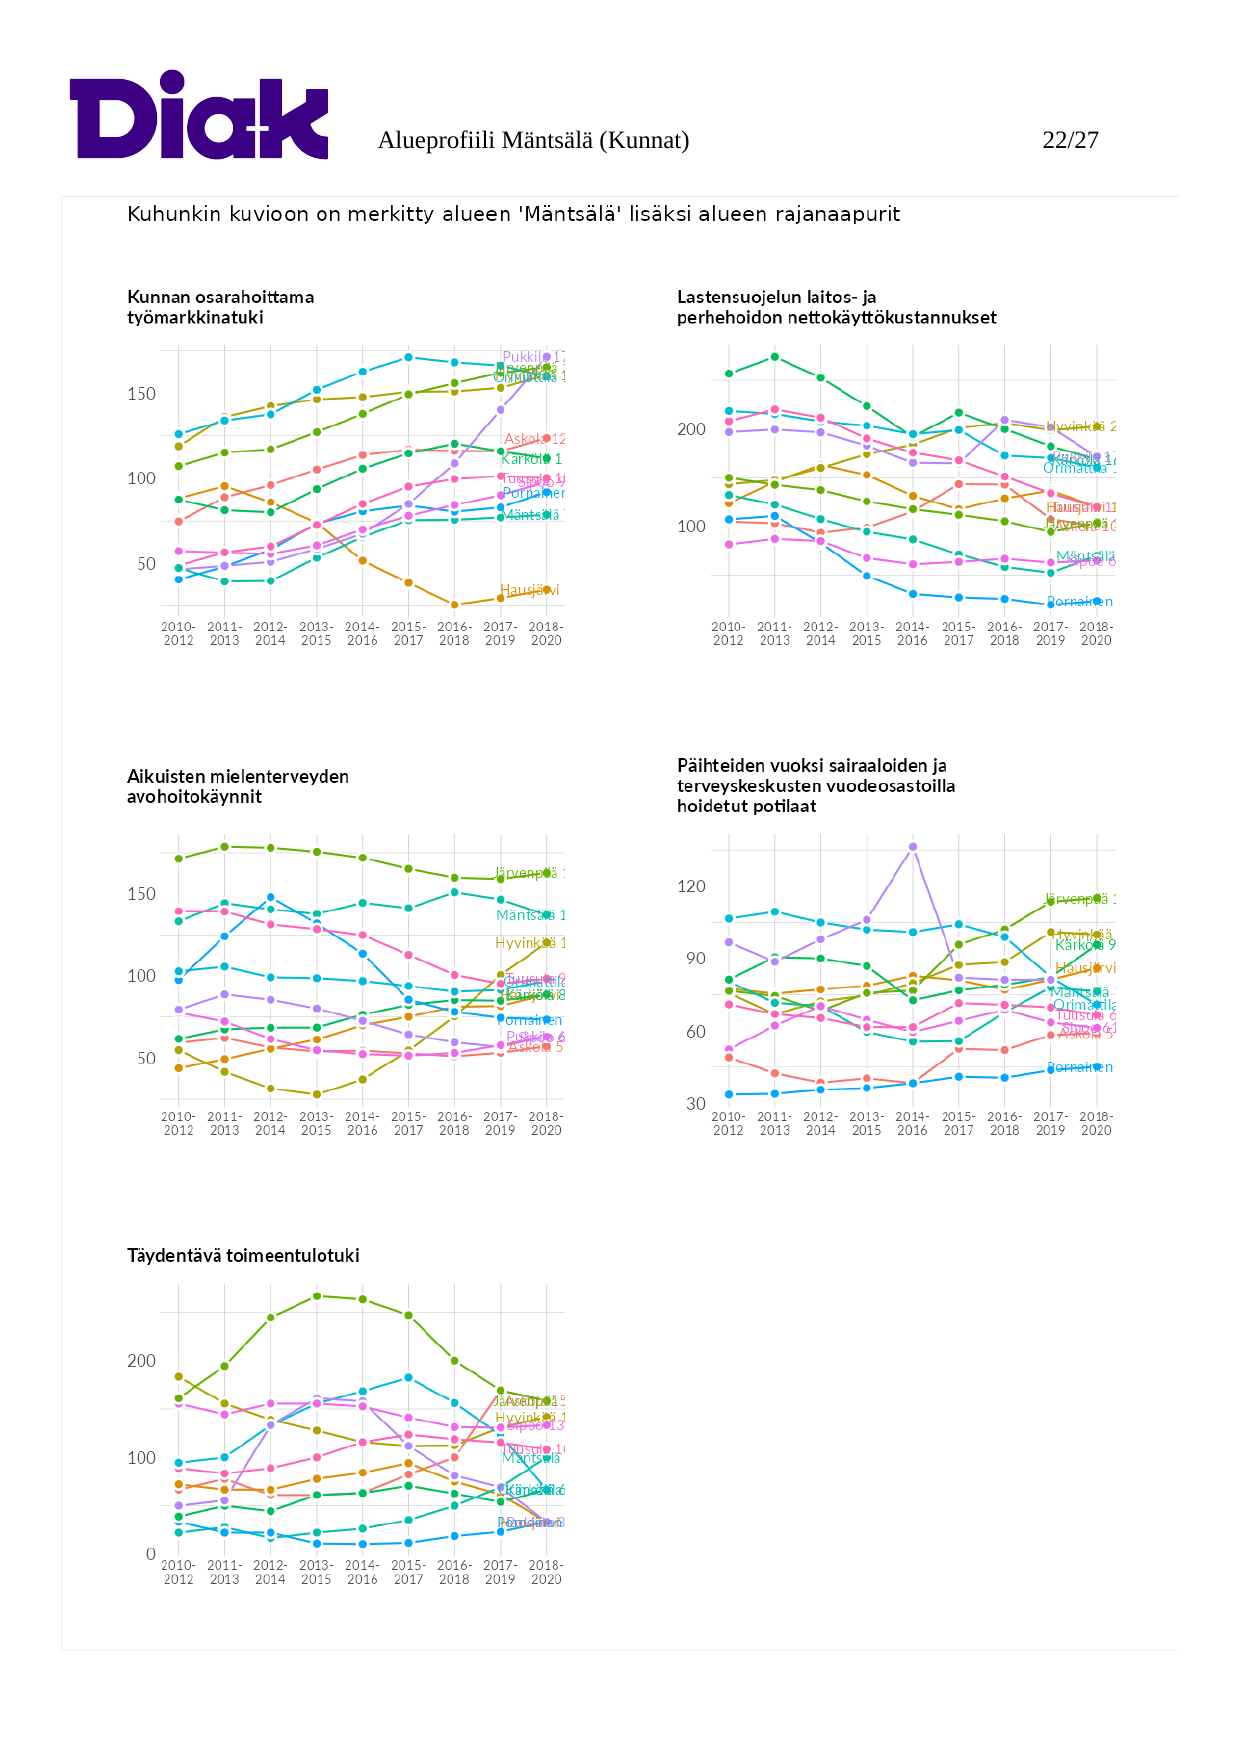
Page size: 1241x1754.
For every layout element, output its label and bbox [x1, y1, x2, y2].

picture [61, 196, 1179, 1651]
